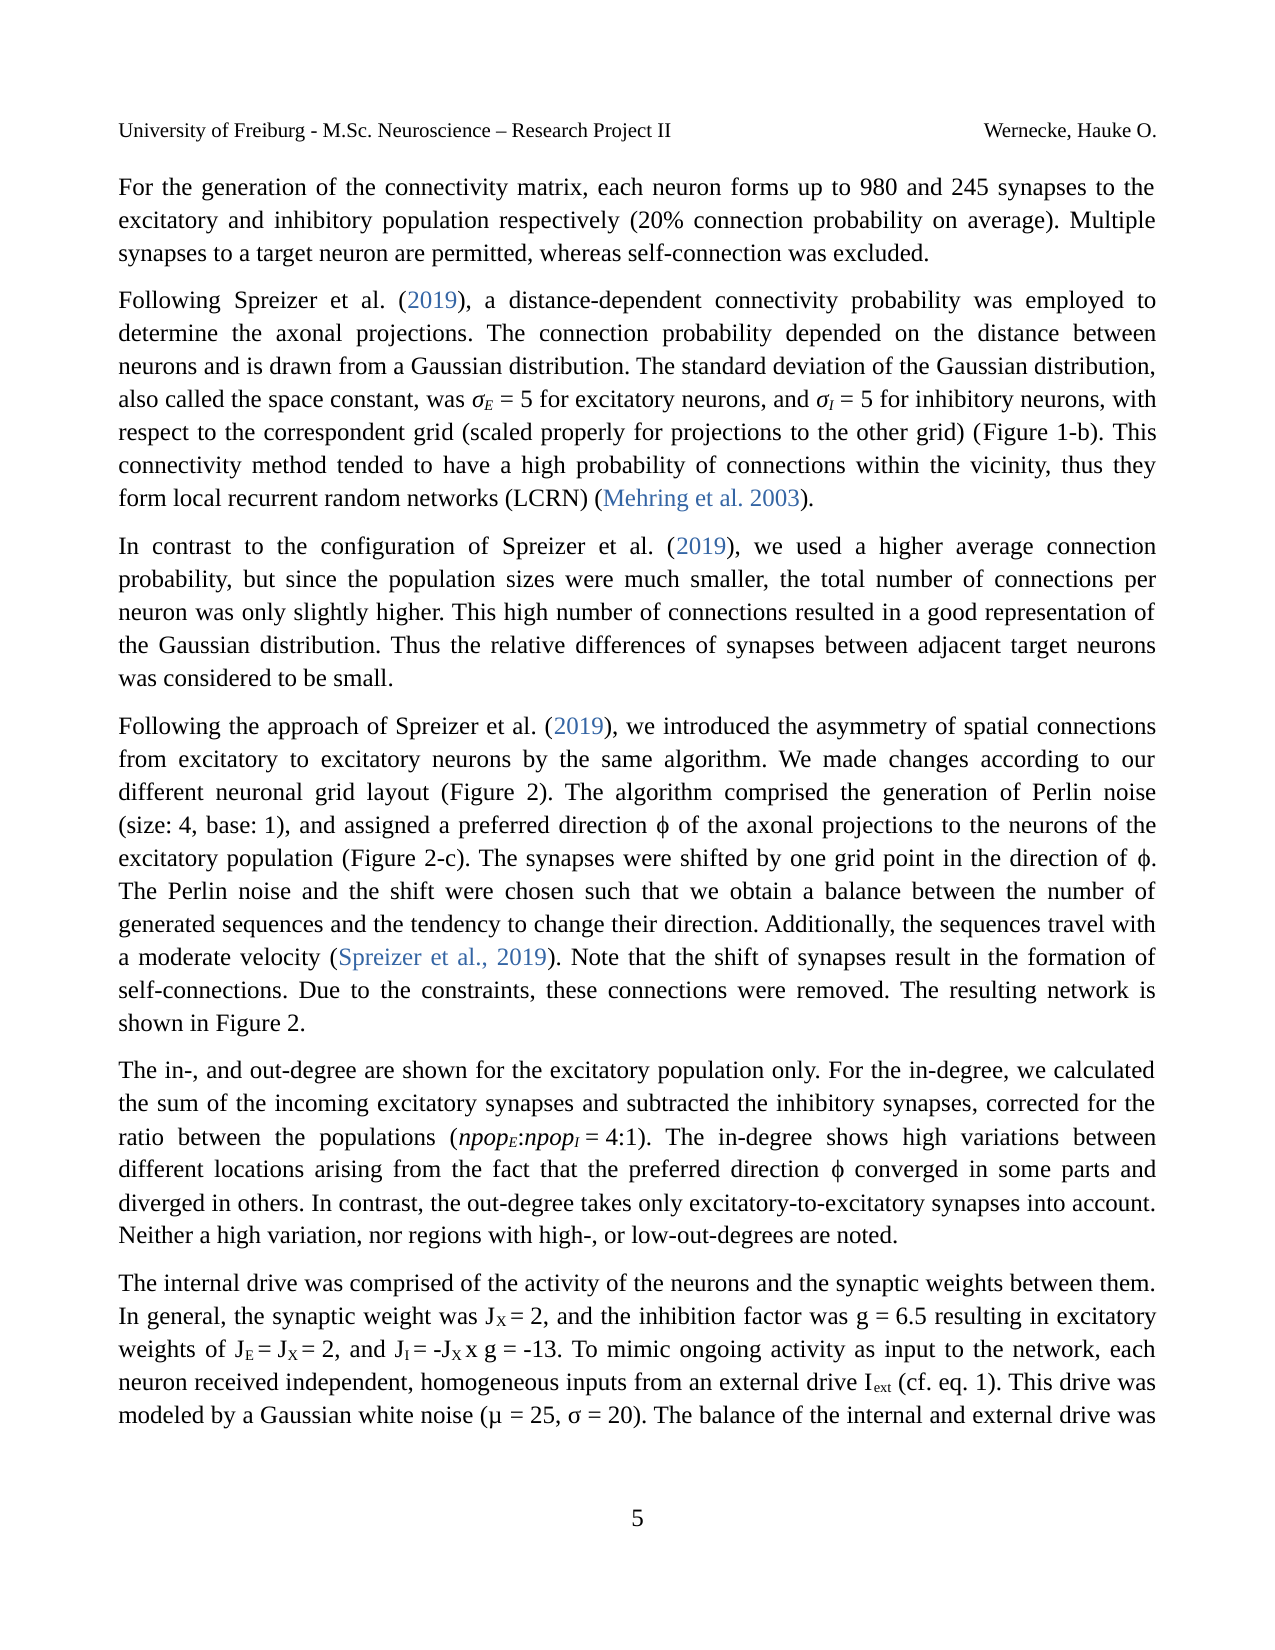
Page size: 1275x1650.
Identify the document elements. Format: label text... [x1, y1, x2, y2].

text Following the approach of Spreizer et al. (2019), we introduced the asymmetry of spatial connections from excitatory to excitatory neurons by the same algorithm. We made changes according to our different neuronal grid layout (Figure 2). The algorithm comprised the generation of Perlin noise (size: 4, base: 1), and assigned a preferred direction ϕ of the axonal projections to the neurons of the excitatory population (Figure 2-c). The synapses were shifted by one grid point in the direction of ϕ. The Perlin noise and the shift were chosen such that we obtain a balance between the number of generated sequences and the tendency to change their direction. Additionally, the sequences travel with a moderate velocity (Spreizer et al., 2019). Note that the shift of synapses result in the formation of self-connections. Due to the constraints, these connections were removed. The resulting network is shown in Figure 2. [118, 711, 1157, 1037]
text The in-, and out-degree are shown for the excitatory population only. For the in-degree, we calculated the sum of the incoming excitatory synapses and subtracted the inhibitory synapses, corrected for the ratio between the populations (npopE:npopI = 4:1). The in-degree shows high variations between different locations arising from the fact that the preferred direction ϕ converged in some parts and diverged in others. In contrast, the out-degree takes only excitatory-to-excitatory synapses into account. Neither a high variation, nor regions with high-, or low-out-degrees are noted. [118, 1056, 1157, 1249]
text Following Spreizer et al. (2019), a distance-dependent connectivity probability was employed to determine the axonal projections. The connection probability depended on the distance between neurons and is drawn from a Gaussian distribution. The standard deviation of the Gaussian distribution, also called the space constant, was σE = 5 for excitatory neurons, and σI = 5 for inhibitory neurons, with respect to the correspondent grid (scaled properly for projections to the other grid) (Figure 1-b). This connectivity method tended to have a high probability of connections within the vicinity, thus they form local recurrent random networks (LCRN) (Mehring et al. 2003). [118, 285, 1157, 512]
text For the generation of the connectivity matrix, each neuron forms up to 980 and 245 synapses to the excitatory and inhibitory population respectively (20% connection probability on average). Multiple synapses to a target neuron are permitted, whereas self-connection was excluded. [118, 172, 1157, 266]
text The internal drive was comprised of the activity of the neurons and the synaptic weights between them. In general, the synaptic weight was JX = 2, and the inhibition factor was g = 6.5 resulting in excitatory weights of JE = JX = 2, and JI = -JX x g = -13. To mimic ongoing activity as input to the network, each neuron received independent, homogeneous inputs from an external drive Iext (cf. eq. 1). This drive was modeled by a Gaussian white noise (µ = 25, σ = 20). The balance of the internal and external drive was [118, 1268, 1157, 1429]
text In contrast to the configuration of Spreizer et al. (2019), we used a higher average connection probability, but since the population sizes were much smaller, the total number of connections per neuron was only slightly higher. This high number of connections resulted in a good representation of the Gaussian distribution. Thus the relative differences of synapses between adjacent target neurons was considered to be small. [118, 531, 1157, 692]
